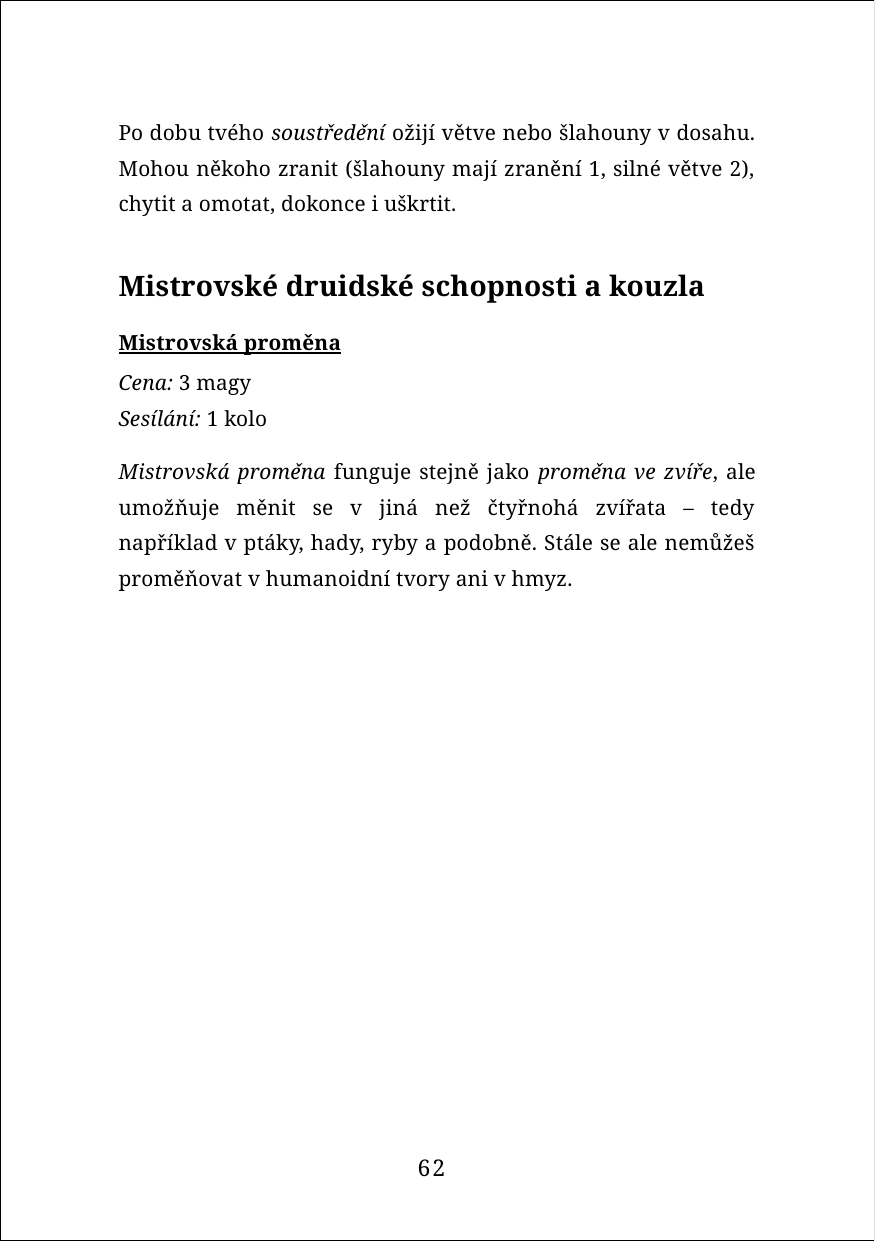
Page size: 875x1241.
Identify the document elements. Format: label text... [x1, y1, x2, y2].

subtitle Mistrovská proměna [118, 328, 756, 357]
text Po dobu tvého soustředění ožijí větve nebo šlahouny v dosahu. Mohou někoho zranit (šlahouny mají zranění 1, silné větve 2), chytit a omotat, dokonce i uškrtit. [118, 118, 756, 218]
text Cena: 3 magy Sesílání: 1 kolo [118, 368, 756, 432]
subtitle Mistrovské druidské schopnosti a kouzla [118, 266, 756, 304]
text Mistrovská proměna funguje stejně jako proměna ve zvíře, ale umožňuje měnit se v jiná než čtyřnohá zvířata – tedy například v ptáky, hady, ryby a podobně. Stále se ale nemůžeš proměňovat v humanoidní tvory ani v hmyz. [118, 457, 756, 592]
